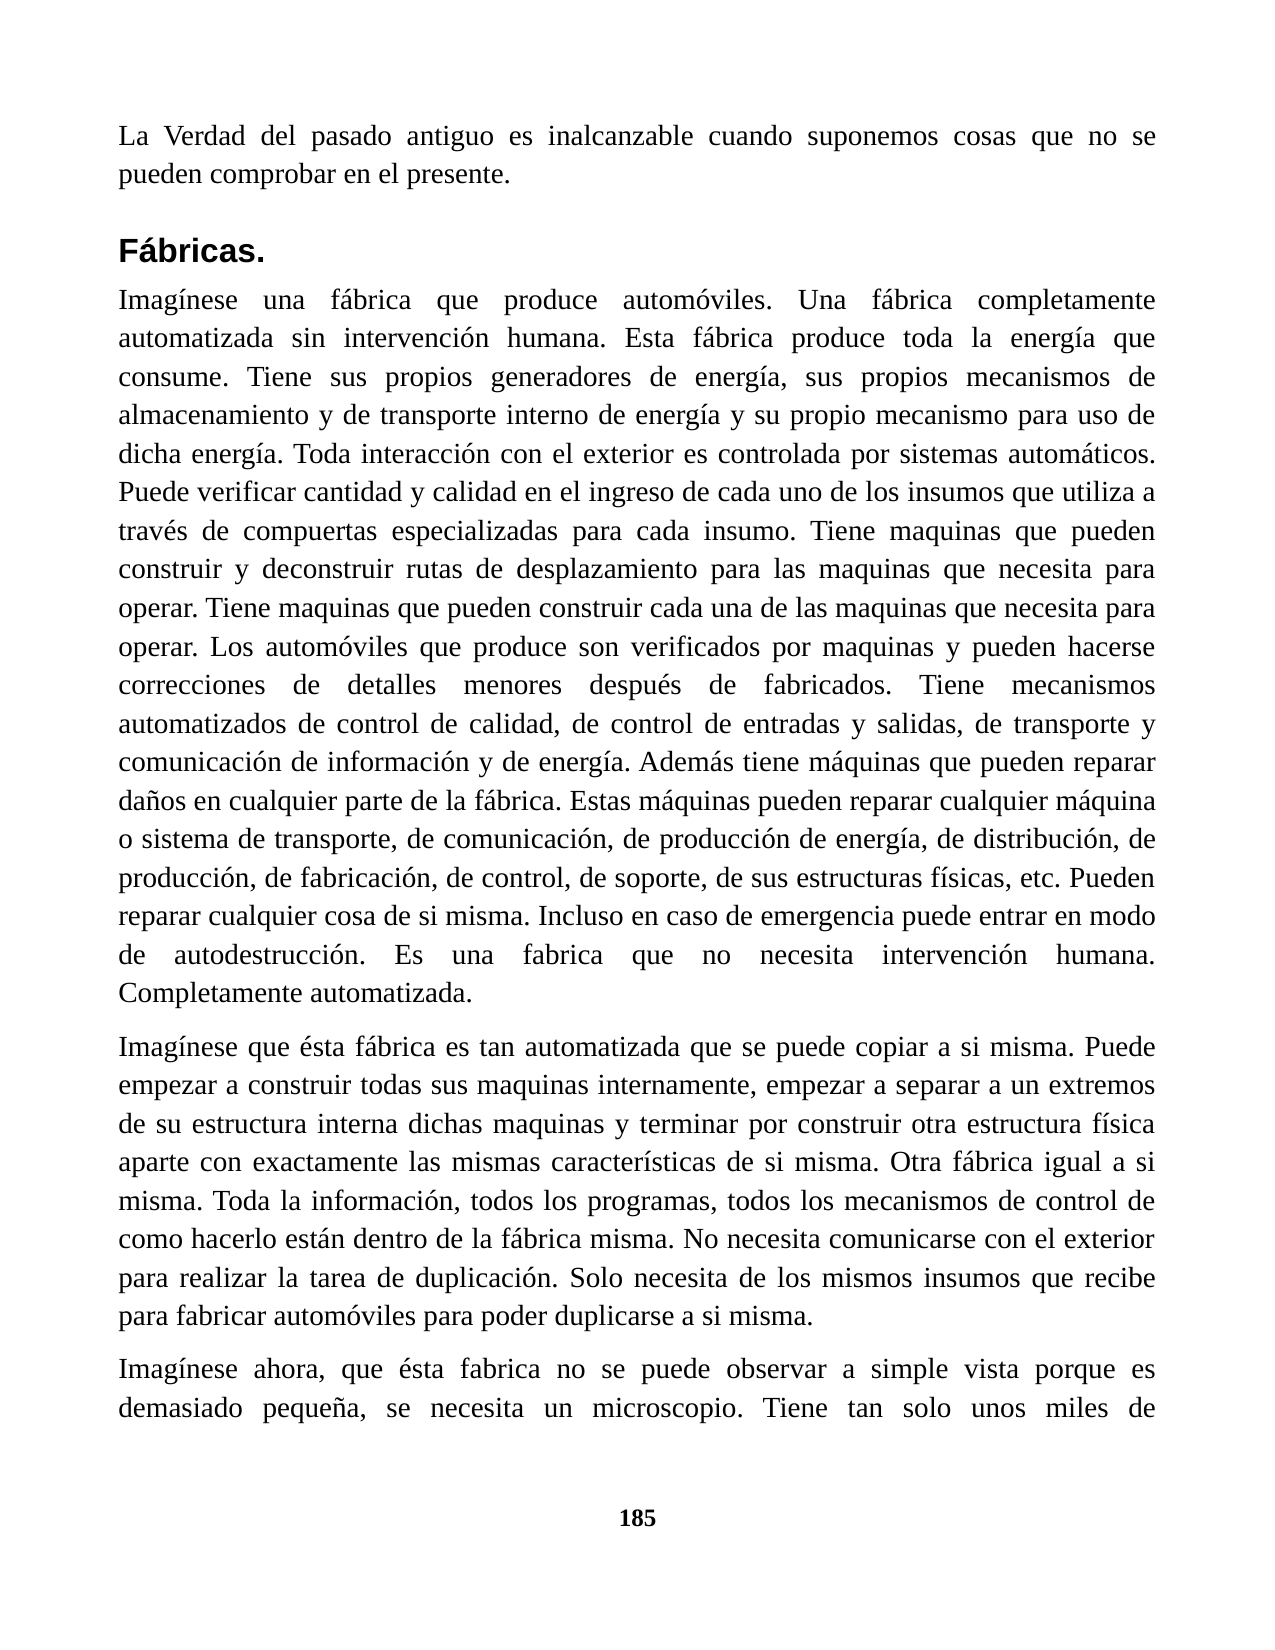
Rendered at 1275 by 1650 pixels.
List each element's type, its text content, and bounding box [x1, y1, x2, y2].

text Imagínese ahora, que ésta fabrica no se puede observar a simple vista porque es demasiado pequeña, se necesita un microscopio. Tiene tan solo unos miles de [118, 1352, 1157, 1424]
text La Verdad del pasado antiguo es inalcanzable cuando suponemos cosas que no se pueden comprobar en el presente. [118, 118, 1157, 190]
text Imagínese que ésta fábrica es tan automatizada que se puede copiar a si misma. Puede empezar a construir todas sus maquinas internamente, empezar a separar a un extremos de su estructura interna dichas maquinas y terminar por construir otra estructura física aparte con exactamente las mismas características de si misma. Otra fábrica igual a si misma. Toda la información, todos los programas, todos los mecanismos de control de como hacerlo están dentro de la fábrica misma. No necesita comunicarse con el exterior para realizar la tarea de duplicación. Solo necesita de los mismos insumos que recibe para fabricar automóviles para poder duplicarse a si misma. [118, 1029, 1157, 1332]
text Imagínese una fábrica que produce automóviles. Una fábrica completamente automatizada sin intervención humana. Esta fábrica produce toda la energía que consume. Tiene sus propios generadores de energía, sus propios mecanismos de almacenamiento y de transporte interno de energía y su propio mecanismo para uso de dicha energía. Toda interacción con el exterior es controlada por sistemas automáticos. Puede verificar cantidad y calidad en el ingreso de cada uno de los insumos que utiliza a través de compuertas especializadas para cada insumo. Tiene maquinas que pueden construir y deconstruir rutas de desplazamiento para las maquinas que necesita para operar. Tiene maquinas que pueden construir cada una de las maquinas que necesita para operar. Los automóviles que produce son verificados por maquinas y pueden hacerse correcciones de detalles menores después de fabricados. Tiene mecanismos automatizados de control de calidad, de control de entradas y salidas, de transporte y comunicación de información y de energía. Además tiene máquinas que pueden reparar daños en cualquier parte de la fábrica. Estas máquinas pueden reparar cualquier máquina o sistema de transporte, de comunicación, de producción de energía, de distribución, de producción, de fabricación, de control, de soporte, de sus estructuras físicas, etc. Pueden reparar cualquier cosa de si misma. Incluso en caso de emergencia puede entrar en modo de autodestrucción. Es una fabrica que no necesita intervención humana. Completamente automatizada. [118, 282, 1157, 1009]
subtitle Fábricas. [118, 231, 1157, 269]
